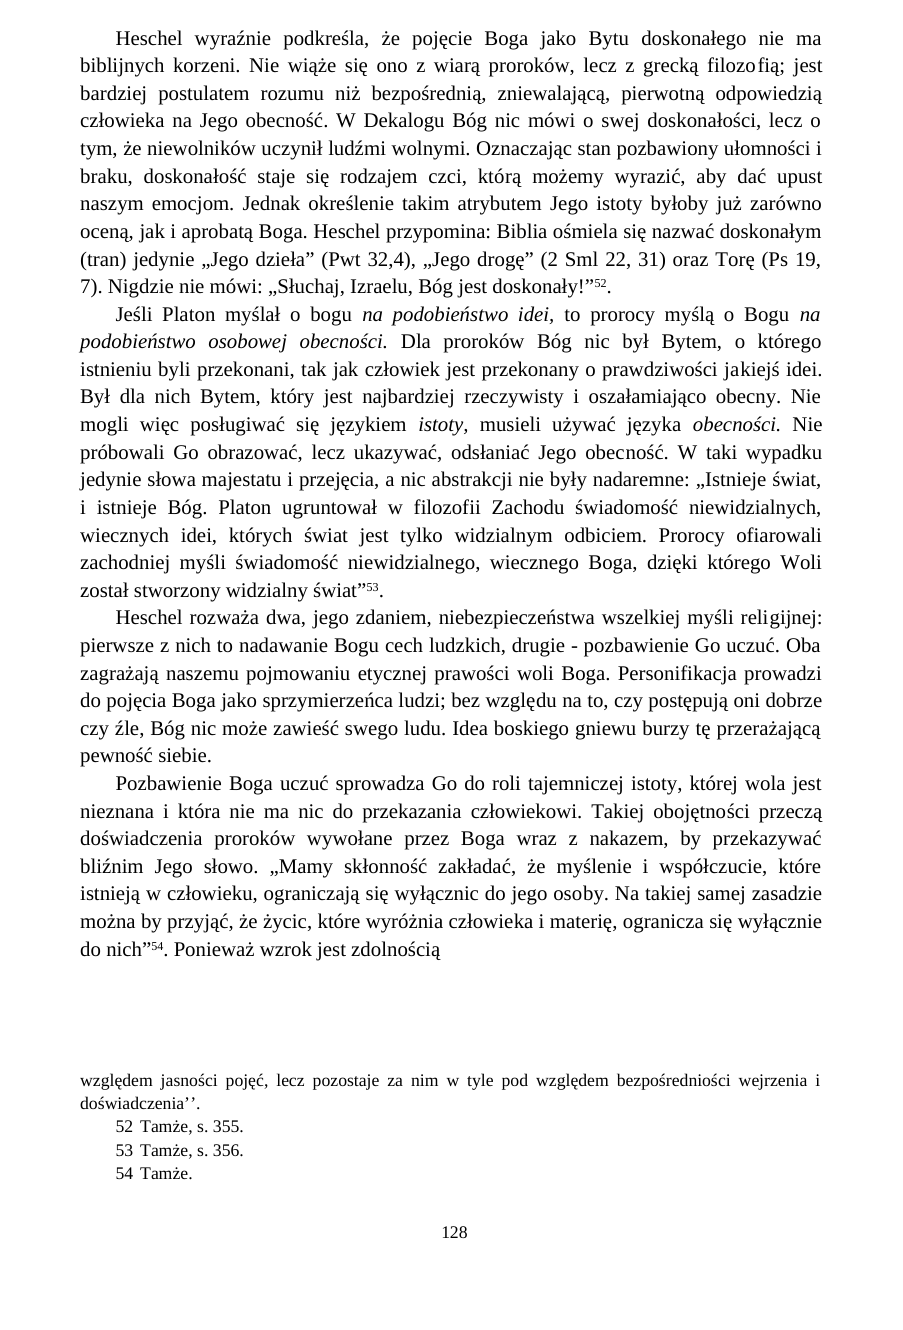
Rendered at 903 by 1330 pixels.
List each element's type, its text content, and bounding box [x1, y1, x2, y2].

text względem jasności pojęć, lecz pozostaje za nim w tyle pod względem bezpośredniości wejrzenia i doświadczenia’’. [80, 1069, 822, 1113]
text Pozbawienie Boga uczuć sprowadza Go do roli tajemniczej istoty, której wola jest nieznana i która nie ma nic do przekazania człowiekowi. Takiej obojętno­ści przeczą doświadczenia proroków wywołane przez Boga wraz z nakazem, by przekazywać bliźnim Jego słowo. „Mamy skłonność zakładać, że myślenie i współczucie, które istnieją w człowieku, ograniczają się wyłącznic do jego oso­by. Na takiej samej zasadzie można by przyjąć, że życic, które wyróżnia człowie­ka i materię, ogranicza się wyłącznie do nich”54. Ponieważ wzrok jest zdolnością [80, 771, 822, 961]
text 128 [441, 1222, 472, 1242]
text Jeśli Platon myślał o bogu na podobieństwo idei, to prorocy myślą o Bogu na podobieństwo osobowej obecności. Dla proroków Bóg nic był Bytem, o którego istnieniu byli przekonani, tak jak człowiek jest przekonany o prawdziwości ja­kiejś idei. Był dla nich Bytem, który jest najbardziej rzeczywisty i oszałamiająco obecny. Nie mogli więc posługiwać się językiem istoty, musieli używać języka obecności. Nie próbowali Go obrazować, lecz ukazywać, odsłaniać Jego obec­ność. W taki wypadku jedynie słowa majestatu i przejęcia, a nic abstrakcji nie były nadaremne: „Istnieje świat, i istnieje Bóg. Platon ugruntował w filozofii Zachodu świadomość niewidzialnych, wiecznych idei, których świat jest tylko widzialnym odbiciem. Prorocy ofiarowali zachodniej myśli świadomość nie­widzialnego, wiecznego Boga, dzięki którego Woli został stworzony widzialny świat”53. [80, 302, 822, 602]
text Heschel wyraźnie podkreśla, że pojęcie Boga jako Bytu doskonałego nie ma biblijnych korzeni. Nie wiąże się ono z wiarą proroków, lecz z grecką filozo­fią; jest bardziej postulatem rozumu niż bezpośrednią, zniewalającą, pierwotną odpowiedzią człowieka na Jego obecność. W Dekalogu Bóg nic mówi o swej doskonałości, lecz o tym, że niewolników uczynił ludźmi wolnymi. Oznaczając stan pozbawiony ułomności i braku, doskonałość staje się rodzajem czci, któ­rą możemy wyrazić, aby dać upust naszym emocjom. Jednak określenie takim atrybutem Jego istoty byłoby już zarówno oceną, jak i aprobatą Boga. Heschel przypomina: Biblia ośmiela się nazwać doskonałym (tran) jedynie „Jego dzieła” (Pwt 32,4), „Jego drogę” (2 Sml 22, 31) oraz Torę (Ps 19, 7). Nigdzie nie mówi: „Słuchaj, Izraelu, Bóg jest doskonały!”52. [80, 26, 822, 298]
list Tamże, s. 356. [80, 1139, 822, 1160]
text Heschel rozważa dwa, jego zdaniem, niebezpieczeństwa wszelkiej myśli reli­gijnej: pierwsze z nich to nadawanie Bogu cech ludzkich, drugie - pozbawienie Go uczuć. Oba zagrażają naszemu pojmowaniu etycznej prawości woli Boga. Personifikacja prowadzi do pojęcia Boga jako sprzymierzeńca ludzi; bez wzglę­du na to, czy postępują oni dobrze czy źle, Bóg nic może zawieść swego ludu. Idea boskiego gniewu burzy tę przerażającą pewność siebie. [80, 605, 822, 767]
list Tamże, s. 355. [80, 1116, 822, 1137]
list Tamże. [80, 1163, 822, 1183]
